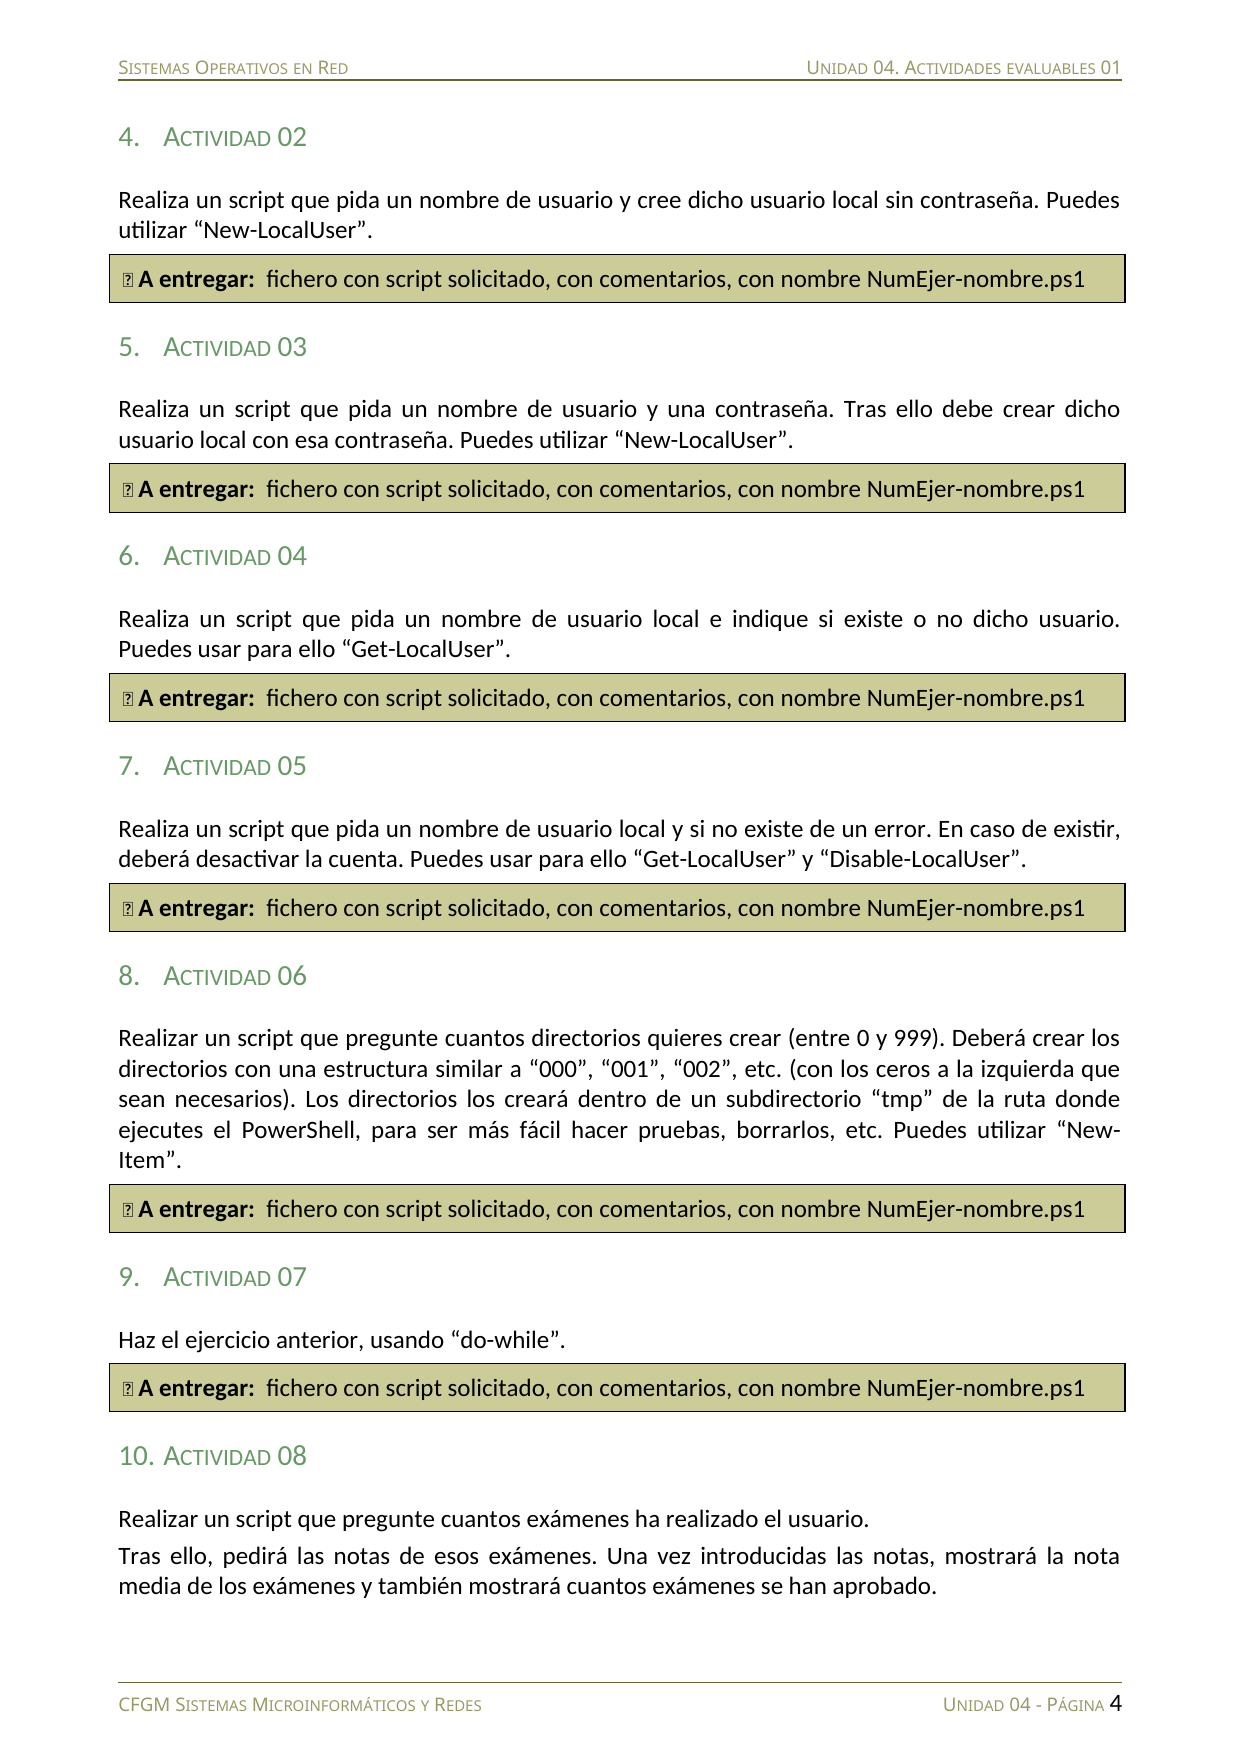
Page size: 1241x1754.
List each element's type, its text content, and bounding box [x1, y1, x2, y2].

subtitle Actividad 08 [118, 1437, 1122, 1473]
subtitle Actividad 05 [118, 747, 1122, 783]
text 📕 A entregar: fichero con script solicitado, con comentarios, con nombre NumEjer-nombre.ps1 [110, 255, 1124, 302]
text Tras ello, pedirá las notas de esos exámenes. Una vez introducidas las notas, mostrará la nota media de los exámenes y también mostrará cuantos exámenes se han aprobado. [118, 1540, 1122, 1601]
subtitle Actividad 04 [118, 537, 1122, 573]
subtitle Actividad 03 [118, 328, 1122, 363]
text 📕 A entregar: fichero con script solicitado, con comentarios, con nombre NumEjer-nombre.ps1 [110, 1185, 1124, 1232]
text Realiza un script que pida un nombre de usuario local e indique si existe o no dicho usuario. Puedes usar para ello “Get-LocalUser”. [118, 603, 1122, 664]
text Realiza un script que pida un nombre de usuario local y si no existe de un error. En caso de existir, deberá desactivar la cuenta. Puedes usar para ello “Get-LocalUser” y “Disable-LocalUser”. [118, 813, 1122, 874]
subtitle Actividad 06 [118, 957, 1122, 992]
text 📕 A entregar: fichero con script solicitado, con comentarios, con nombre NumEjer-nombre.ps1 [110, 464, 1124, 512]
text 📕 A entregar: fichero con script solicitado, con comentarios, con nombre NumEjer-nombre.ps1 [110, 1364, 1124, 1411]
subtitle Actividad 02 [118, 118, 1122, 154]
subtitle Actividad 07 [118, 1258, 1122, 1294]
text Realiza un script que pida un nombre de usuario y una contraseña. Tras ello debe crear dicho usuario local con esa contraseña. Puedes utilizar “New-LocalUser”. [118, 393, 1122, 454]
text 📕 A entregar: fichero con script solicitado, con comentarios, con nombre NumEjer-nombre.ps1 [110, 674, 1124, 721]
text Haz el ejercicio anterior, usando “do-while”. [118, 1324, 1122, 1354]
text Realiza un script que pida un nombre de usuario y cree dicho usuario local sin contraseña. Puedes utilizar “New-LocalUser”. [118, 184, 1122, 245]
text Realizar un script que pregunte cuantos directorios quieres crear (entre 0 y 999). Deberá crear los directorios con una estructura similar a “000”, “001”, “002”, etc. (con los ceros a la izquierda que sean necesarios). Los directorios los creará dentro de un subdirectorio “tmp” de la ruta donde ejecutes el PowerShell, para ser más fácil hacer pruebas, borrarlos, etc. Puedes utilizar “New-Item”. [118, 1022, 1122, 1175]
text Realizar un script que pregunte cuantos exámenes ha realizado el usuario. [118, 1503, 1122, 1533]
text 📕 A entregar: fichero con script solicitado, con comentarios, con nombre NumEjer-nombre.ps1 [110, 884, 1124, 931]
